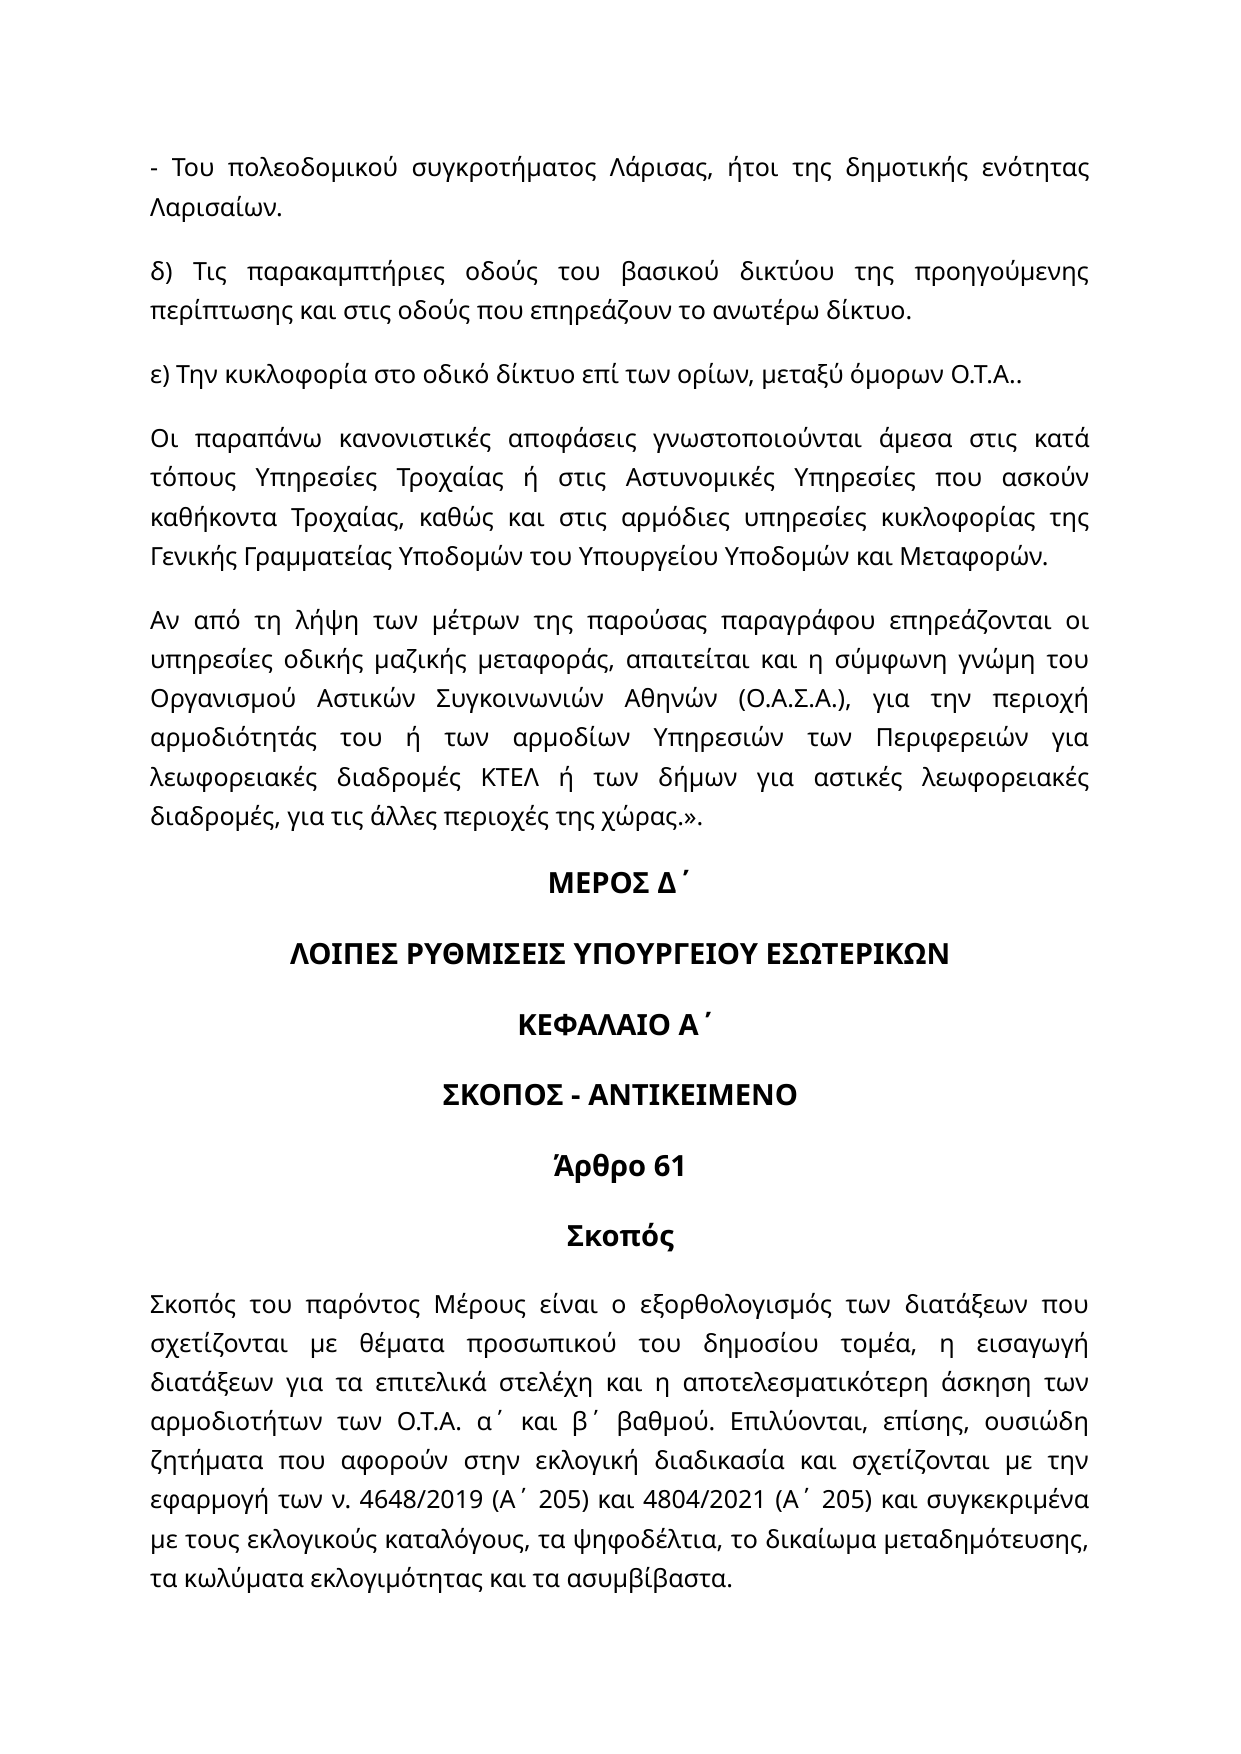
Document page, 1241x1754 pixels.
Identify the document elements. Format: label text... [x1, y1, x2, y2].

subtitle Σκοπός [150, 1216, 1090, 1255]
text Οι παραπάνω κανονιστικές αποφάσεις γνωστοποιούνται άμεσα στις κατά τόπους Υπηρεσίες Τροχαίας ή στις Αστυνομικές Υπηρεσίες που ασκούν καθήκοντα Τροχαίας, καθώς και στις αρμόδιες υπηρεσίες κυκλοφορίας της Γενικής Γραμματείας Υποδομών του Υπουργείου Υποδομών και Μεταφορών. [150, 421, 1090, 572]
subtitle ΚΕΦΑΛΑΙΟ Α΄ [150, 1004, 1090, 1043]
text Σκοπός του παρόντος Μέρους είναι ο εξορθολογισμός των διατάξεων που σχετίζονται με θέματα προσωπικού του δημοσίου τομέα, η εισαγωγή διατάξεων για τα επιτελικά στελέχη και η αποτελεσματικότερη άσκηση των αρμοδιοτήτων των Ο.Τ.Α. α΄ και β΄ βαθμού. Επιλύονται, επίσης, ουσιώδη ζητήματα που αφορούν στην εκλογική διαδικασία και σχετίζονται με την εφαρμογή των ν. 4648/2019 (Α΄ 205) και 4804/2021 (Α΄ 205) και συγκεκριμένα με τους εκλογικούς καταλόγους, τα ψηφοδέλτια, το δικαίωμα μεταδημότευσης, τα κωλύματα εκλογιμότητας και τα ασυμβίβαστα. [150, 1286, 1090, 1594]
text δ) Τις παρακαμπτήριες οδούς του βασικού δικτύου της προηγούμενης περίπτωσης και στις οδούς που επηρεάζουν το ανωτέρω δίκτυο. [150, 253, 1090, 327]
subtitle ΣΚΟΠΟΣ - ΑΝΤΙΚΕΙΜΕΝΟ [150, 1074, 1090, 1114]
subtitle Άρθρο 61 [150, 1145, 1090, 1185]
text - Του πολεοδομικού συγκροτήματος Λάρισας, ήτοι της δημοτικής ενότητας Λαρισαίων. [150, 150, 1090, 223]
subtitle ΜΕΡΟΣ Δ΄ [150, 862, 1090, 902]
subtitle ΛΟΙΠΕΣ ΡΥΘΜΙΣΕΙΣ ΥΠΟΥΡΓΕΙΟΥ ΕΣΩΤΕΡΙΚΩΝ [150, 933, 1090, 973]
text ε) Την κυκλοφορία στο οδικό δίκτυο επί των ορίων, μεταξύ όμορων Ο.Τ.Α.. [150, 357, 1090, 391]
text Αν από τη λήψη των μέτρων της παρούσας παραγράφου επηρεάζονται οι υπηρεσίες οδικής μαζικής μεταφοράς, απαιτείται και η σύμφωνη γνώμη του Οργανισμού Αστικών Συγκοινωνιών Αθηνών (Ο.Α.Σ.Α.), για την περιοχή αρμοδιότητάς του ή των αρμοδίων Υπηρεσιών των Περιφερειών για λεωφορειακές διαδρομές ΚΤΕΛ ή των δήμων για αστικές λεωφορειακές διαδρομές, για τις άλλες περιοχές της χώρας.». [150, 602, 1090, 832]
